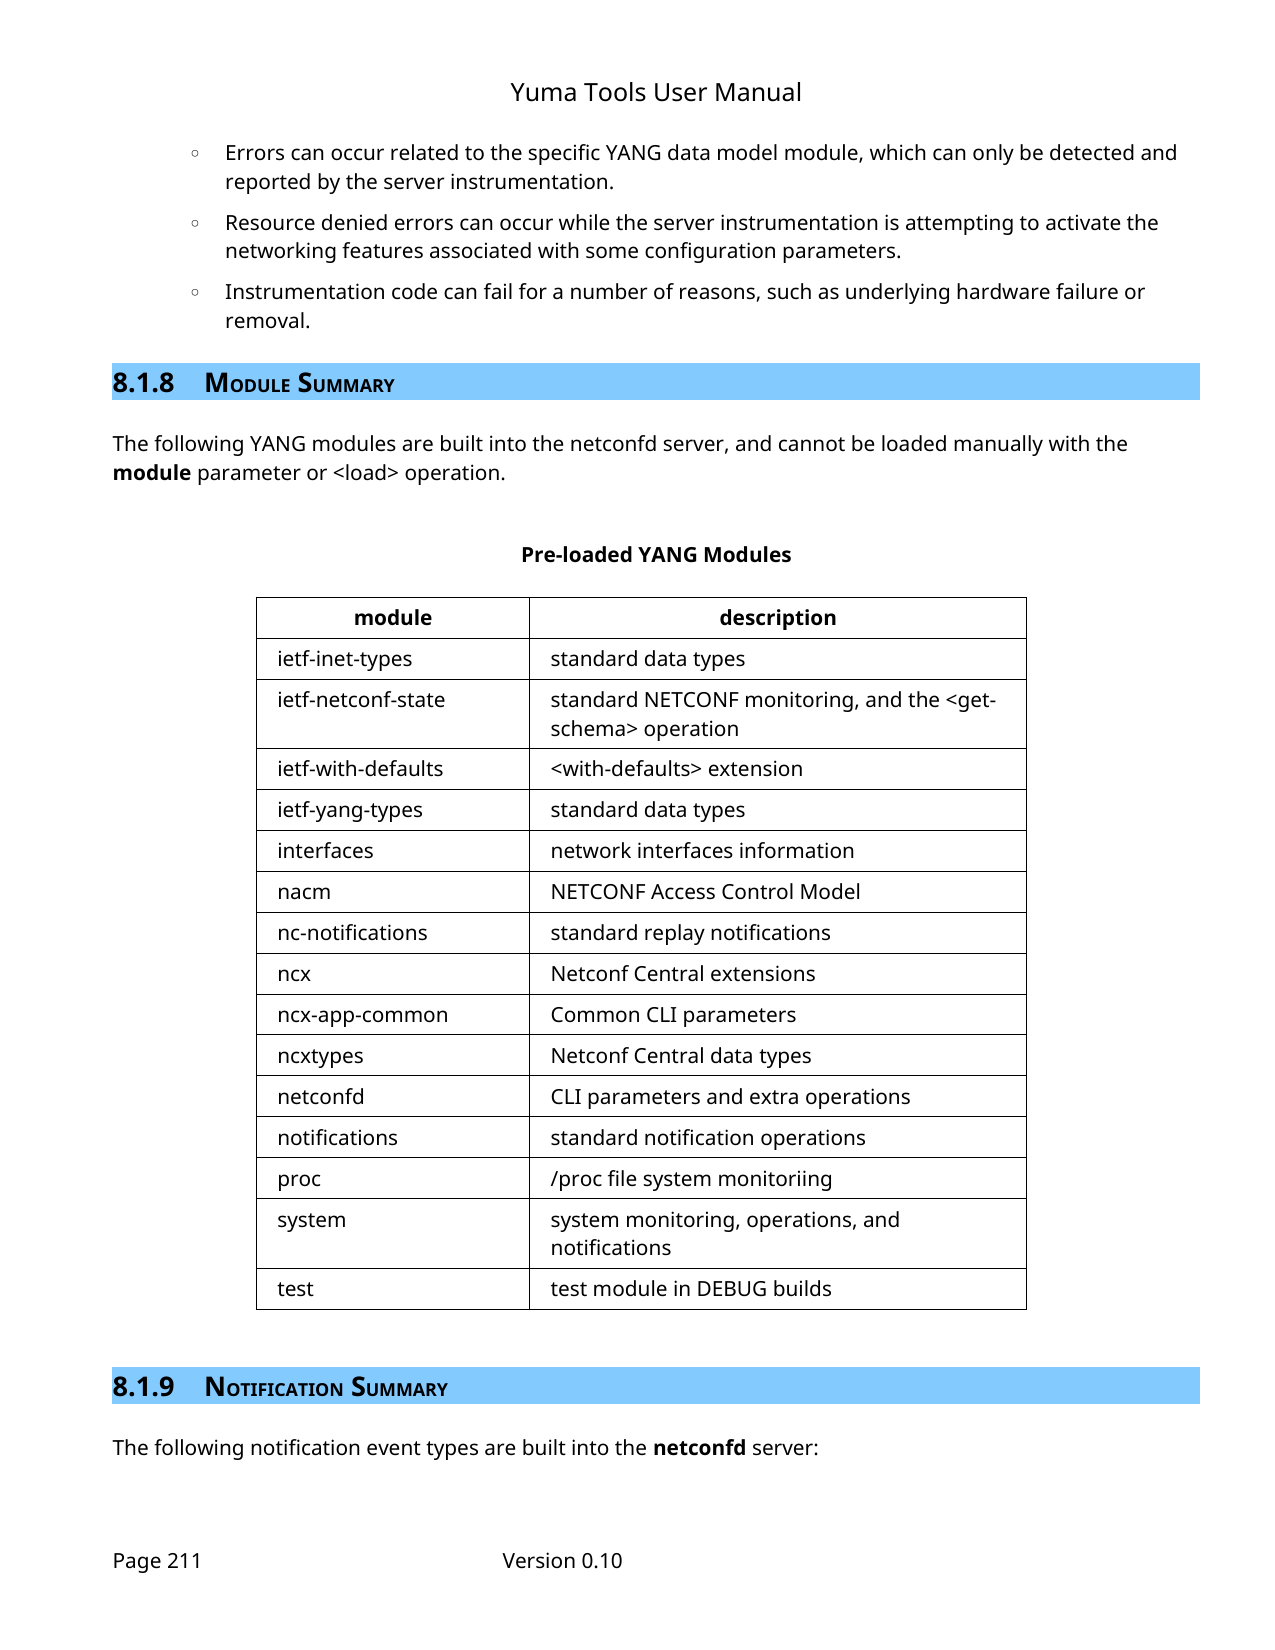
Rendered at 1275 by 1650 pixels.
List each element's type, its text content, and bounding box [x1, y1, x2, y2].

subtitle Pre-loaded YANG Modules [127, 540, 1185, 568]
table_cell notifications [257, 1117, 529, 1157]
table_cell network interfaces information [530, 831, 1026, 871]
subtitle Notification Summary [112, 1367, 1200, 1404]
table_cell ietf-inet-types [257, 639, 529, 678]
table_cell standard NETCONF monitoring, and the <get-schema> operation [530, 680, 1026, 748]
table_cell standard data types [530, 639, 1026, 678]
table_cell Netconf Central extensions [530, 954, 1026, 993]
text The following notification event types are built into the netconfd server: [112, 1433, 1200, 1462]
table_cell system [257, 1199, 529, 1267]
table_cell /proc file system monitoriing [530, 1158, 1026, 1198]
table_header description [530, 598, 1026, 637]
list Resource denied errors can occur while the server instrumentation is attempting to activate the networking features associated with some configuration parameters. [187, 208, 1200, 265]
table_cell interfaces [257, 831, 529, 871]
table_cell system monitoring, operations, and notifications [530, 1199, 1026, 1267]
table_cell nacm [257, 872, 529, 912]
table_cell ncx-app-common [257, 995, 529, 1034]
table_header module [257, 598, 529, 637]
table_cell test [257, 1269, 529, 1308]
table_cell ietf-netconf-state [257, 680, 529, 748]
table_cell nc-notifications [257, 913, 529, 952]
table_cell NETCONF Access Control Model [530, 872, 1026, 912]
table_cell netconfd [257, 1076, 529, 1116]
table_cell proc [257, 1158, 529, 1198]
table_cell ncxtypes [257, 1035, 529, 1075]
list Errors can occur related to the specific YANG data model module, which can only be detected and reported by the server instrumentation. [187, 138, 1200, 195]
text The following YANG modules are built into the netconfd server, and cannot be loaded manually with the module parameter or <load> operation. [112, 429, 1200, 486]
table_cell standard data types [530, 790, 1026, 830]
table_cell ncx [257, 954, 529, 993]
table_cell ietf-with-defaults [257, 749, 529, 789]
table_cell Netconf Central data types [530, 1035, 1026, 1075]
table_cell <with-defaults> extension [530, 749, 1026, 789]
subtitle Module Summary [112, 363, 1200, 400]
table_cell Common CLI parameters [530, 995, 1026, 1034]
table_cell test module in DEBUG builds [530, 1269, 1026, 1308]
table_cell ietf-yang-types [257, 790, 529, 830]
table_cell standard notification operations [530, 1117, 1026, 1157]
table_cell CLI parameters and extra operations [530, 1076, 1026, 1116]
list Instrumentation code can fail for a number of reasons, such as underlying hardware failure or removal. [187, 277, 1200, 334]
table_cell standard replay notifications [530, 913, 1026, 952]
